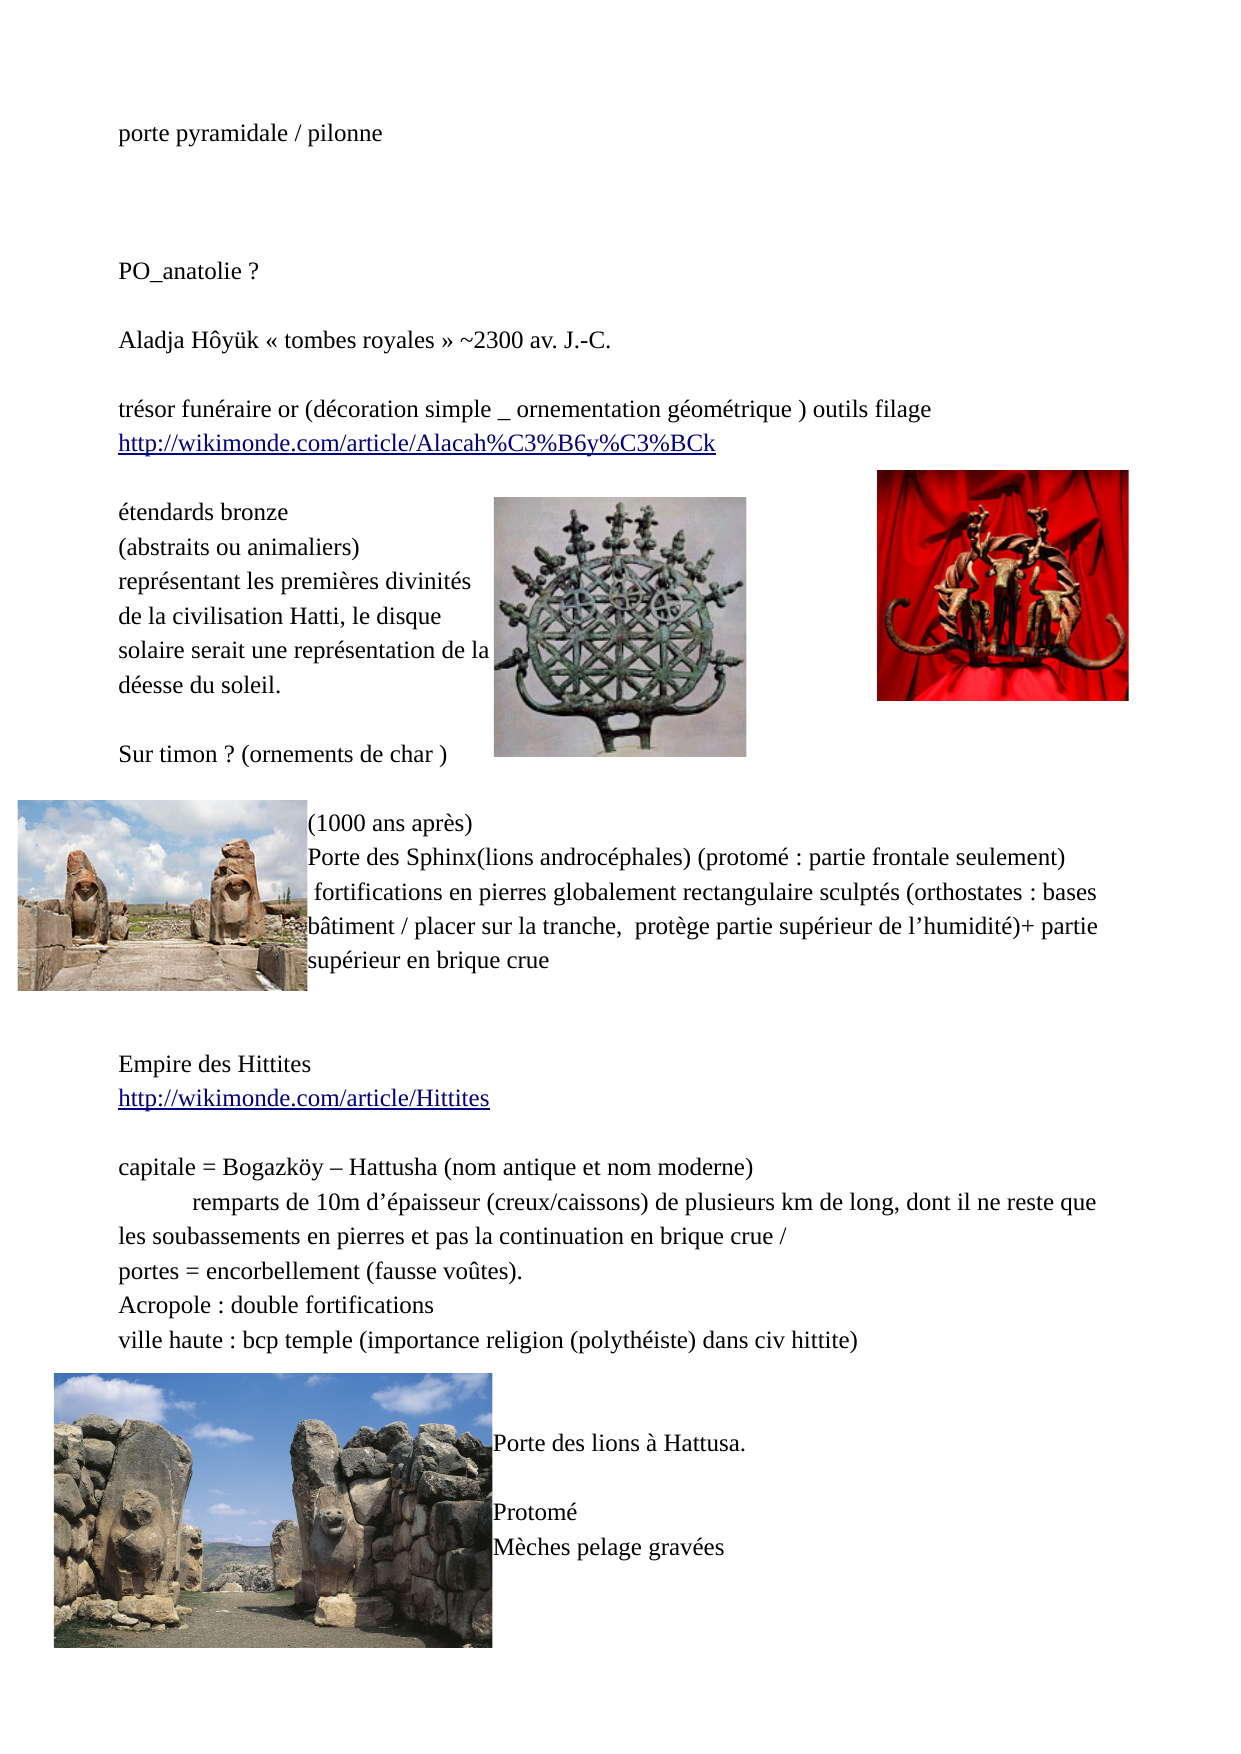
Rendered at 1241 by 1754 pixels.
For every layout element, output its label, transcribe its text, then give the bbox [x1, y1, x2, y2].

text étendards bronze [118, 497, 493, 526]
text représentant les premières divinités de la civilisation Hatti, le disque solaire serait une représentation de la déesse du soleil. [118, 566, 493, 698]
text fortifications en pierres globalement rectangulaire sculptés (orthostates : bases bâtiment / placer sur la tranche, protège partie supérieur de l’humidité)+ partie supérieur en brique crue [308, 877, 1122, 974]
text Mèches pelage gravées [493, 1532, 1122, 1561]
text Empire des Hittites [118, 1049, 1122, 1078]
text trésor funéraire or (décoration simple _ ornementation géométrique ) outils filage [118, 394, 1122, 423]
picture [53, 1373, 493, 1648]
text [747, 532, 877, 561]
text [747, 566, 877, 698]
text PO_anatolie ? [118, 256, 1122, 285]
text [747, 497, 877, 526]
text Sur timon ? (ornements de char ) [118, 739, 1122, 767]
text capitale = Bogazköy – Hattusha (nom antique et nom moderne) [118, 1152, 1122, 1181]
text portes = encorbellement (fausse voûtes). [118, 1256, 1122, 1285]
text (abstraits ou animaliers) [118, 532, 493, 561]
picture [17, 800, 308, 991]
picture [877, 470, 1129, 701]
text http://wikimonde.com/article/Alacah%C3%B6y%C3%BCk [118, 428, 1122, 457]
picture [493, 497, 747, 757]
text Porte des Sphinx(lions androcéphales) (protomé : partie frontale seulement) [308, 842, 1122, 871]
text Protomé [493, 1497, 1122, 1526]
text Acropole : double fortifications [118, 1290, 1122, 1319]
text remparts de 10m d’épaisseur (creux/caissons) de plusieurs km de long, dont il ne reste que les soubassements en pierres et pas la continuation en brique crue / [118, 1187, 1122, 1250]
text Aladja Hôyük « tombes royales » ~2300 av. J.-C. [118, 325, 1122, 354]
text porte pyramidale / pilonne [118, 118, 1122, 147]
text http://wikimonde.com/article/Hittites [118, 1083, 1122, 1112]
text ville haute : bcp temple (importance religion (polythéiste) dans civ hittite) [118, 1325, 1122, 1354]
text Porte des lions à Hattusa. [493, 1428, 1122, 1457]
text (1000 ans après) [308, 808, 1122, 836]
